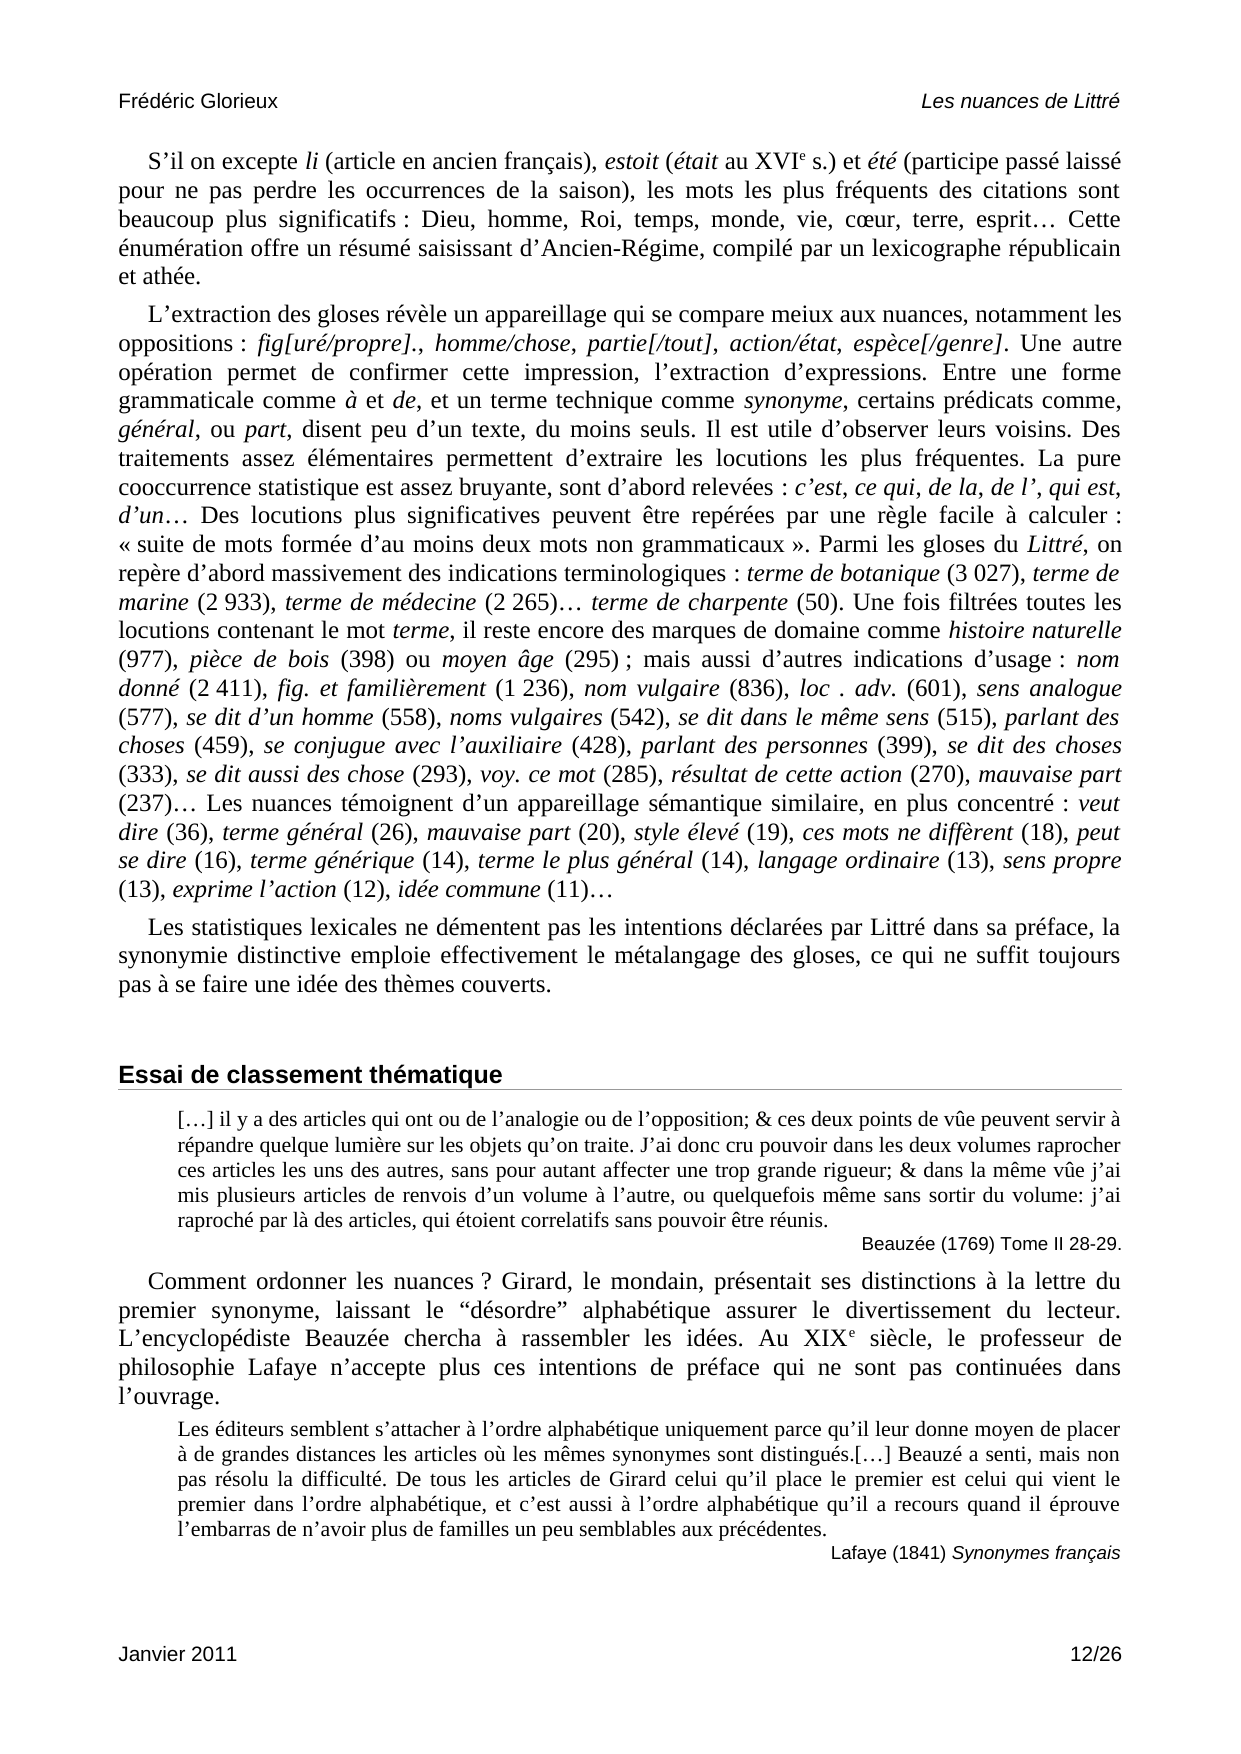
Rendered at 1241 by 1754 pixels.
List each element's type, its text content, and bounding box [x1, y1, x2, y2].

text Beauzée (1769) Tome II 28-29. [236, 1232, 1122, 1254]
text […] il y a des articles qui ont ou de l’analogie ou de l’opposition; & ces deux points de vûe peuvent servir à répandre quelque lumière sur les objets qu’on traite. J’ai donc cru pouvoir dans les deux volumes raprocher ces articles les uns des autres, sans pour autant affecter une trop grande rigueur; & dans la même vûe j’ai mis plusieurs articles de renvois d’un volume à l’autre, ou quelquefois même sans sortir du volume: j’ai raproché par là des articles, qui étoient correlatifs sans pouvoir être réunis. [177, 1106, 1122, 1232]
text L’extraction des gloses révèle un appareillage qui se compare meiux aux nuances, notamment les oppositions : fig[uré/propre]., homme/chose, partie[/tout], action/état, espèce[/genre]. Une autre opération permet de confirmer cette impression, l’extraction d’expressions. Entre une forme grammaticale comme à et de, et un terme technique comme synonyme, certains prédicats comme, général, ou part, disent peu d’un texte, du moins seuls. Il est utile d’observer leurs voisins. Des traitements assez élémentaires permettent d’extraire les locutions les plus fréquentes. La pure cooccurrence statistique est assez bruyante, sont d’abord relevées : c’est, ce qui, de la, de l’, qui est, d’un… Des locutions plus significatives peuvent être repérées par une règle facile à calculer : « suite de mots formée d’au moins deux mots non grammaticaux ». Parmi les gloses du Littré, on repère d’abord massivement des indications terminologiques : terme de botanique (3 027), terme de marine (2 933), terme de médecine (2 265)… terme de charpente (50). Une fois filtrées toutes les locutions contenant le mot terme, il reste encore des marques de domaine comme histoire naturelle (977), pièce de bois (398) ou moyen âge (295) ; mais aussi d’autres indications d’usage : nom donné (2 411), fig. et familièrement (1 236), nom vulgaire (836), loc . adv. (601), sens analogue (577), se dit d’un homme (558), noms vulgaires (542), se dit dans le même sens (515), parlant des choses (459), se conjugue avec l’auxiliaire (428), parlant des personnes (399), se dit des choses (333), se dit aussi des chose (293), voy. ce mot (285), résultat de cette action (270), mauvaise part (237)… Les nuances témoignent d’un appareillage sémantique similaire, en plus concentré : veut dire (36), terme général (26), mauvaise part (20), style élevé (19), ces mots ne diffèrent (18), peut se dire (16), terme générique (14), terme le plus général (14), langage ordinaire (13), sens propre (13), exprime l’action (12), idée commune (11)… [118, 299, 1122, 903]
text Les éditeurs semblent s’attacher à l’ordre alphabétique uniquement parce qu’il leur donne moyen de placer à de grandes distances les articles où les mêmes synonymes sont distingués.[…] Beauzé a senti, mais non pas résolu la difficulté. De tous les articles de Girard celui qu’il place le premier est celui qui vient le premier dans l’ordre alphabétique, et c’est aussi à l’ordre alphabétique qu’il a recours quand il éprouve l’embarras de n’avoir plus de familles un peu semblables aux précédentes. [177, 1416, 1122, 1542]
text S’il on excepte li (article en ancien français), estoit (était au XVIe s.) et été (participe passé laissé pour ne pas perdre les occurrences de la saison), les mots les plus fréquents des citations sont beaucoup plus significatifs : Dieu, homme, Roi, temps, monde, vie, cœur, terre, esprit… Cette énumération offre un résumé saisissant d’Ancien-Régime, compilé par un lexicographe républicain et athée. [118, 146, 1122, 290]
text Comment ordonner les nuances ? Girard, le mondain, présentait ses distinctions à la lettre du premier synonyme, laissant le “désordre” alphabétique assurer le divertissement du lecteur. L’encyclopédiste Beauzée chercha à rassembler les idées. Au XIXe siècle, le professeur de philosophie Lafaye n’accepte plus ces intentions de préface qui ne sont pas continuées dans l’ouvrage. [118, 1266, 1122, 1410]
text Les statistiques lexicales ne démentent pas les intentions déclarées par Littré dans sa préface, la synonymie distinctive emploie effectivement le métalangage des gloses, ce qui ne suffit toujours pas à se faire une idée des thèmes couverts. [118, 912, 1122, 998]
text Lafaye (1841) Synonymes français [236, 1542, 1122, 1563]
subtitle Essai de classement thématique [118, 1060, 1122, 1089]
